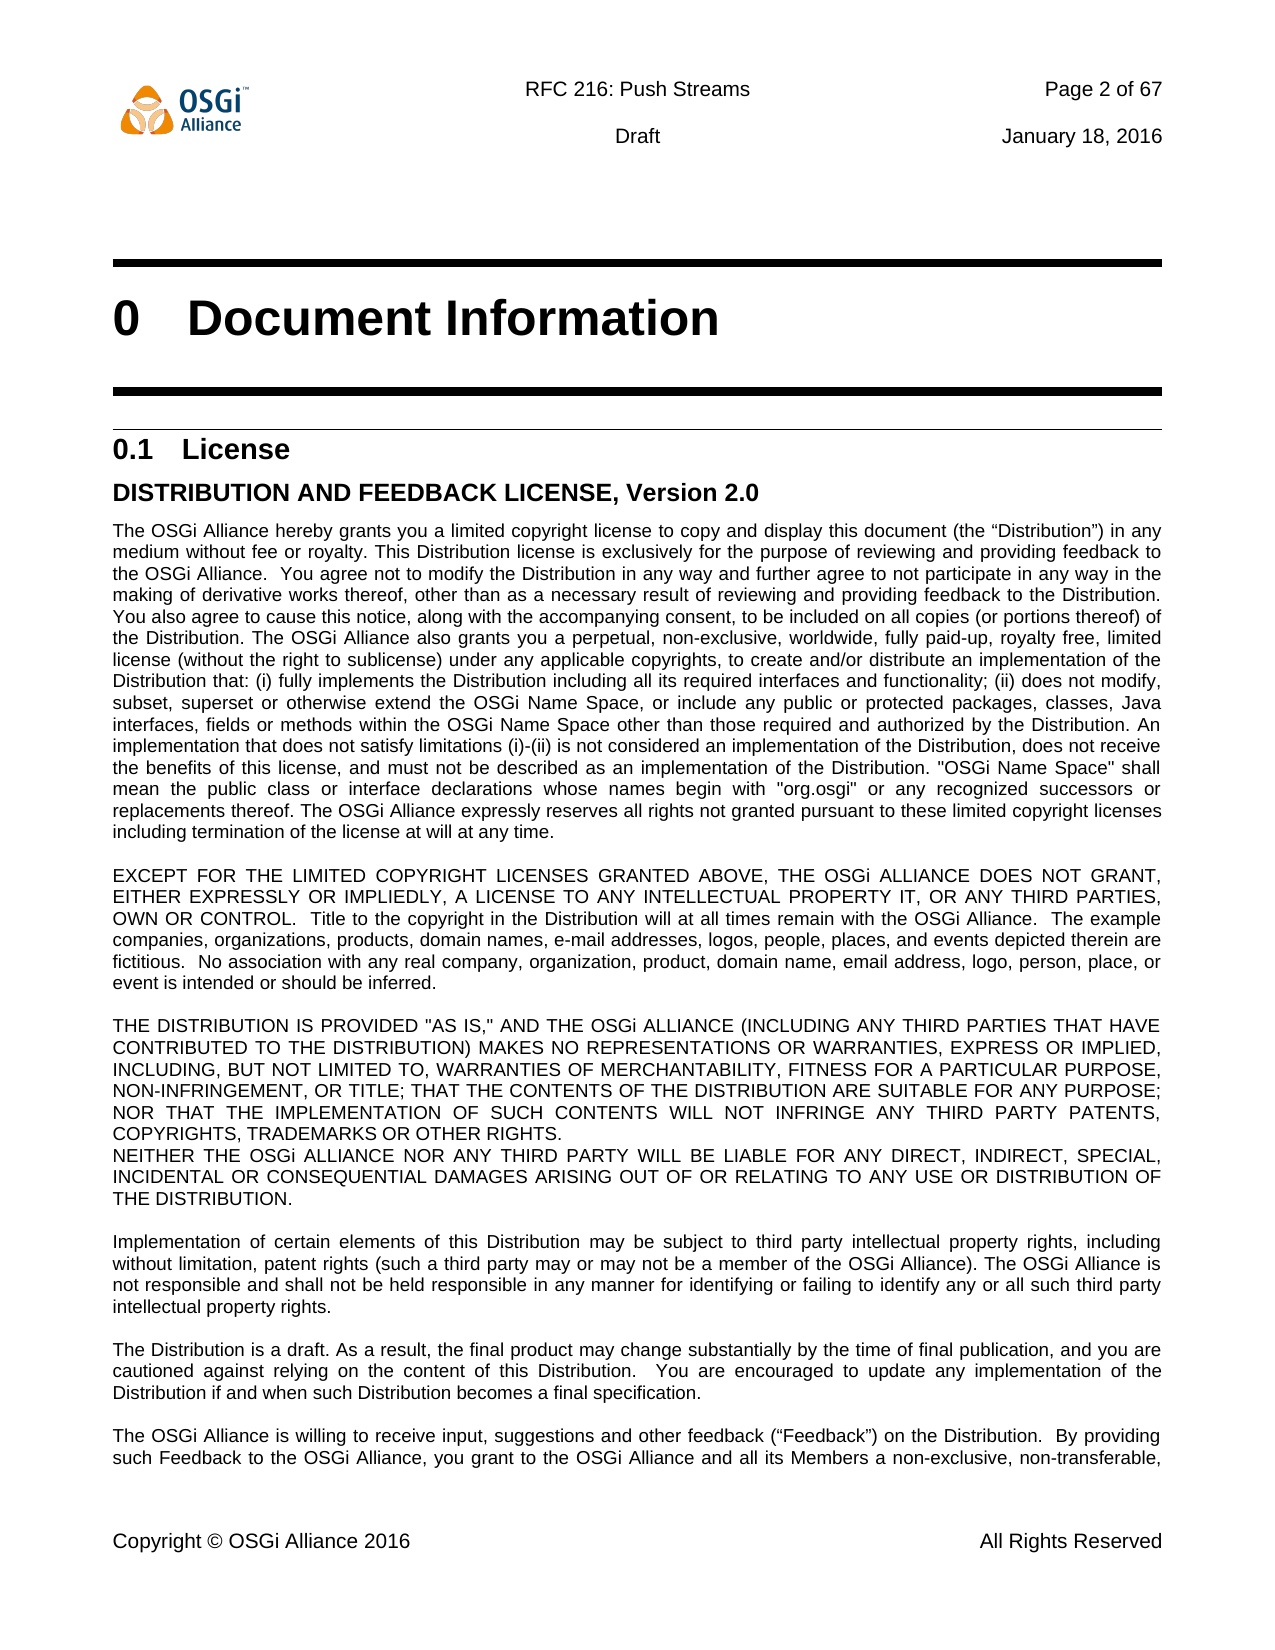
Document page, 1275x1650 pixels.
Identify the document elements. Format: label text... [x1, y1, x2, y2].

text EXCEPT FOR THE LIMITED COPYRIGHT LICENSES GRANTED ABOVE, THE OSGi ALLIANCE DOES NOT GRANT, EITHER EXPRESSLY OR IMPLIEDLY, A LICENSE TO ANY INTELLECTUAL PROPERTY IT, OR ANY THIRD PARTIES, OWN OR CONTROL. Title to the copyright in the Distribution will at all times remain with the OSGi Alliance. The example companies, organizations, products, domain names, e-mail addresses, logos, people, places, and events depicted therein are fictitious. No association with any real company, organization, product, domain name, email address, logo, person, place, or event is intended or should be inferred. [112, 864, 1162, 994]
subtitle Document Information [112, 260, 1162, 396]
text The OSGi Alliance is willing to receive input, suggestions and other feedback (“Feedback”) on the Distribution. By providing such Feedback to the OSGi Alliance, you grant to the OSGi Alliance and all its Members a non-exclusive, non-transferable, [112, 1425, 1162, 1468]
text Implementation of certain elements of this Distribution may be subject to third party intellectual property rights, including without limitation, patent rights (such a third party may or may not be a member of the OSGi Alliance). The OSGi Alliance is not responsible and shall not be held responsible in any manner for identifying or failing to identify any or all such third party intellectual property rights. [112, 1231, 1162, 1317]
subtitle License [112, 430, 1162, 466]
picture [113, 78, 257, 142]
text DISTRIBUTION AND FEEDBACK LICENSE, Version 2.0 [112, 478, 1162, 507]
text NEITHER THE OSGi ALLIANCE NOR ANY THIRD PARTY WILL BE LIABLE FOR ANY DIRECT, INDIRECT, SPECIAL, INCIDENTAL OR CONSEQUENTIAL DAMAGES ARISING OUT OF OR RELATING TO ANY USE OR DISTRIBUTION OF THE DISTRIBUTION. [112, 1145, 1162, 1209]
text The OSGi Alliance hereby grants you a limited copyright license to copy and display this document (the “Distribution”) in any medium without fee or royalty. This Distribution license is exclusively for the purpose of reviewing and providing feedback to the OSGi Alliance. You agree not to modify the Distribution in any way and further agree to not participate in any way in the making of derivative works thereof, other than as a necessary result of reviewing and providing feedback to the Distribution. You also agree to cause this notice, along with the accompanying consent, to be included on all copies (or portions thereof) of the Distribution. The OSGi Alliance also grants you a perpetual, non-exclusive, worldwide, fully paid-up, royalty free, limited license (without the right to sublicense) under any applicable copyrights, to create and/or distribute an implementation of the Distribution that: (i) fully implements the Distribution including all its required interfaces and functionality; (ii) does not modify, subset, superset or otherwise extend the OSGi Name Space, or include any public or protected packages, classes, Java interfaces, fields or methods within the OSGi Name Space other than those required and authorized by the Distribution. An implementation that does not satisfy limitations (i)-(ii) is not considered an implementation of the Distribution, does not receive the benefits of this license, and must not be described as an implementation of the Distribution. "OSGi Name Space" shall mean the public class or interface declarations whose names begin with "org.osgi" or any recognized successors or replacements thereof. The OSGi Alliance expressly reserves all rights not granted pursuant to these limited copyright licenses including termination of the license at will at any time. [112, 519, 1162, 843]
text The Distribution is a draft. As a result, the final product may change substantially by the time of final publication, and you are cautioned against relying on the content of this Distribution. You are encouraged to update any implementation of the Distribution if and when such Distribution becomes a final specification. [112, 1339, 1162, 1403]
text THE DISTRIBUTION IS PROVIDED "AS IS," AND THE OSGi ALLIANCE (INCLUDING ANY THIRD PARTIES THAT HAVE CONTRIBUTED TO THE DISTRIBUTION) MAKES NO REPRESENTATIONS OR WARRANTIES, EXPRESS OR IMPLIED, INCLUDING, BUT NOT LIMITED TO, WARRANTIES OF MERCHANTABILITY, FITNESS FOR A PARTICULAR PURPOSE, NON-INFRINGEMENT, OR TITLE; THAT THE CONTENTS OF THE DISTRIBUTION ARE SUITABLE FOR ANY PURPOSE; NOR THAT THE IMPLEMENTATION OF SUCH CONTENTS WILL NOT INFRINGE ANY THIRD PARTY PATENTS, COPYRIGHTS, TRADEMARKS OR OTHER RIGHTS. [112, 1015, 1162, 1145]
